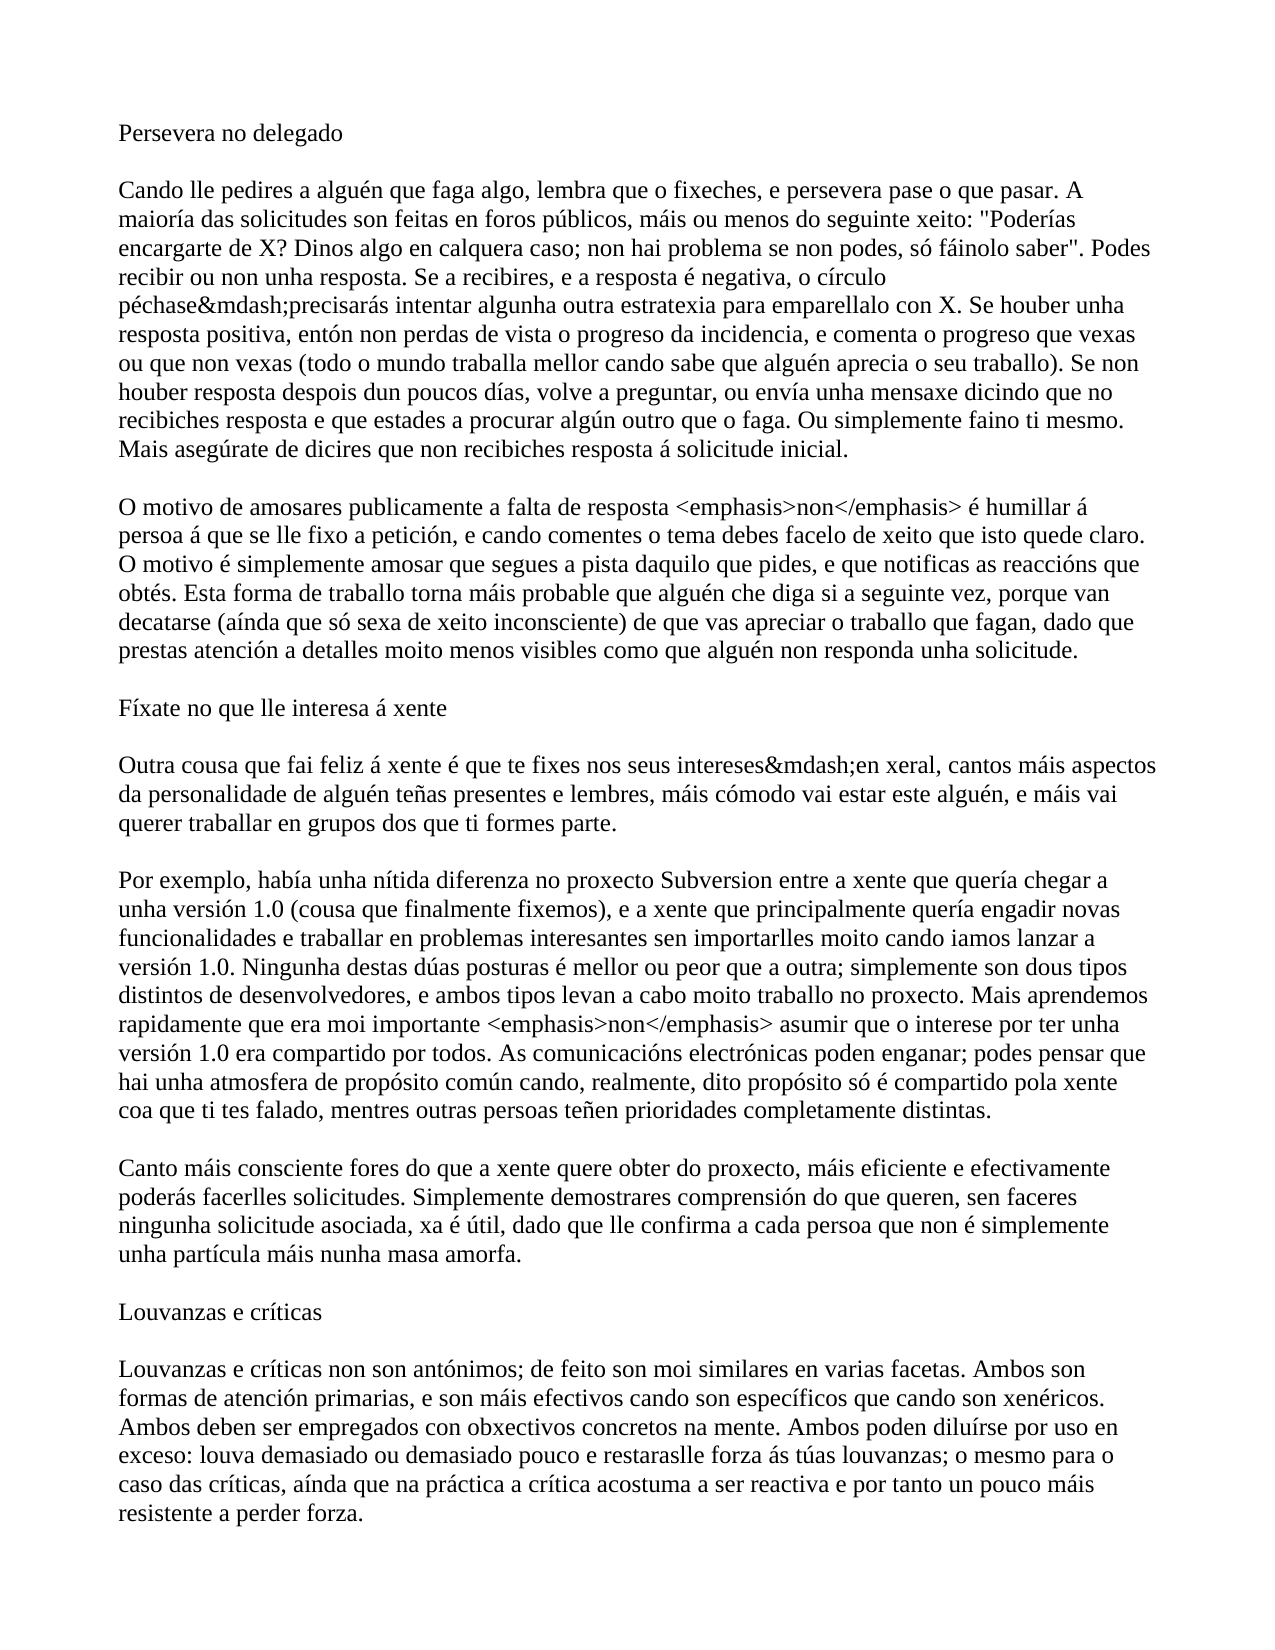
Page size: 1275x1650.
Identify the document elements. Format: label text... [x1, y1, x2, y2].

text Por exemplo, había unha nítida diferenza no proxecto Subversion entre a xente que quería chegar a unha versión 1.0 (cousa que finalmente fixemos), e a xente que principalmente quería engadir novas funcionalidades e traballar en problemas interesantes sen importarlles moito cando iamos lanzar a versión 1.0. Ningunha destas dúas posturas é mellor ou peor que a outra; simplemente son dous tipos distintos de desenvolvedores, e ambos tipos levan a cabo moito traballo no proxecto. Mais aprendemos rapidamente que era moi importante <emphasis>non</emphasis> asumir que o interese por ter unha versión 1.0 era compartido por todos. As comunicacións electrónicas poden enganar; podes pensar que hai unha atmosfera de propósito común cando, realmente, dito propósito só é compartido pola xente coa que ti tes falado, mentres outras persoas teñen prioridades completamente distintas. [118, 866, 1157, 1124]
text Louvanzas e críticas non son antónimos; de feito son moi similares en varias facetas. Ambos son formas de atención primarias, e son máis efectivos cando son específicos que cando son xenéricos. Ambos deben ser empregados con obxectivos concretos na mente. Ambos poden diluírse por uso en exceso: louva demasiado ou demasiado pouco e restaraslle forza ás túas louvanzas; o mesmo para o caso das críticas, aínda que na práctica a crítica acostuma a ser reactiva e por tanto un pouco máis resistente a perder forza. [118, 1354, 1157, 1527]
text Cando lle pedires a alguén que faga algo, lembra que o fixeches, e persevera pase o que pasar. A maioría das solicitudes son feitas en foros públicos, máis ou menos do seguinte xeito: "Poderías encargarte de X? Dinos algo en calquera caso; non hai problema se non podes, só fáinolo saber". Podes recibir ou non unha resposta. Se a recibires, e a resposta é negativa, o círculo péchase&mdash;precisarás intentar algunha outra estratexia para emparellalo con X. Se houber unha resposta positiva, entón non perdas de vista o progreso da incidencia, e comenta o progreso que vexas ou que non vexas (todo o mundo traballa mellor cando sabe que alguén aprecia o seu traballo). Se non houber resposta despois dun poucos días, volve a preguntar, ou envía unha mensaxe dicindo que no recibiches resposta e que estades a procurar algún outro que o faga. Ou simplemente faino ti mesmo. Mais asegúrate de dicires que non recibiches resposta á solicitude inicial. [118, 176, 1157, 463]
text Louvanzas e críticas [118, 1297, 1157, 1326]
text Fíxate no que lle interesa á xente [118, 693, 1157, 722]
text Persevera no delegado [118, 118, 1157, 147]
text Canto máis consciente fores do que a xente quere obter do proxecto, máis eficiente e efectivamente poderás facerlles solicitudes. Simplemente demostrares comprensión do que queren, sen faceres ningunha solicitude asociada, xa é útil, dado que lle confirma a cada persoa que non é simplemente unha partícula máis nunha masa amorfa. [118, 1153, 1157, 1268]
text Outra cousa que fai feliz á xente é que te fixes nos seus intereses&mdash;en xeral, cantos máis aspectos da personalidade de alguén teñas presentes e lembres, máis cómodo vai estar este alguén, e máis vai querer traballar en grupos dos que ti formes parte. [118, 751, 1157, 837]
text O motivo de amosares publicamente a falta de resposta <emphasis>non</emphasis> é humillar á persoa á que se lle fixo a petición, e cando comentes o tema debes facelo de xeito que isto quede claro. O motivo é simplemente amosar que segues a pista daquilo que pides, e que notificas as reaccións que obtés. Esta forma de traballo torna máis probable que alguén che diga si a seguinte vez, porque van decatarse (aínda que só sexa de xeito inconsciente) de que vas apreciar o traballo que fagan, dado que prestas atención a detalles moito menos visibles como que alguén non responda unha solicitude. [118, 492, 1157, 664]
